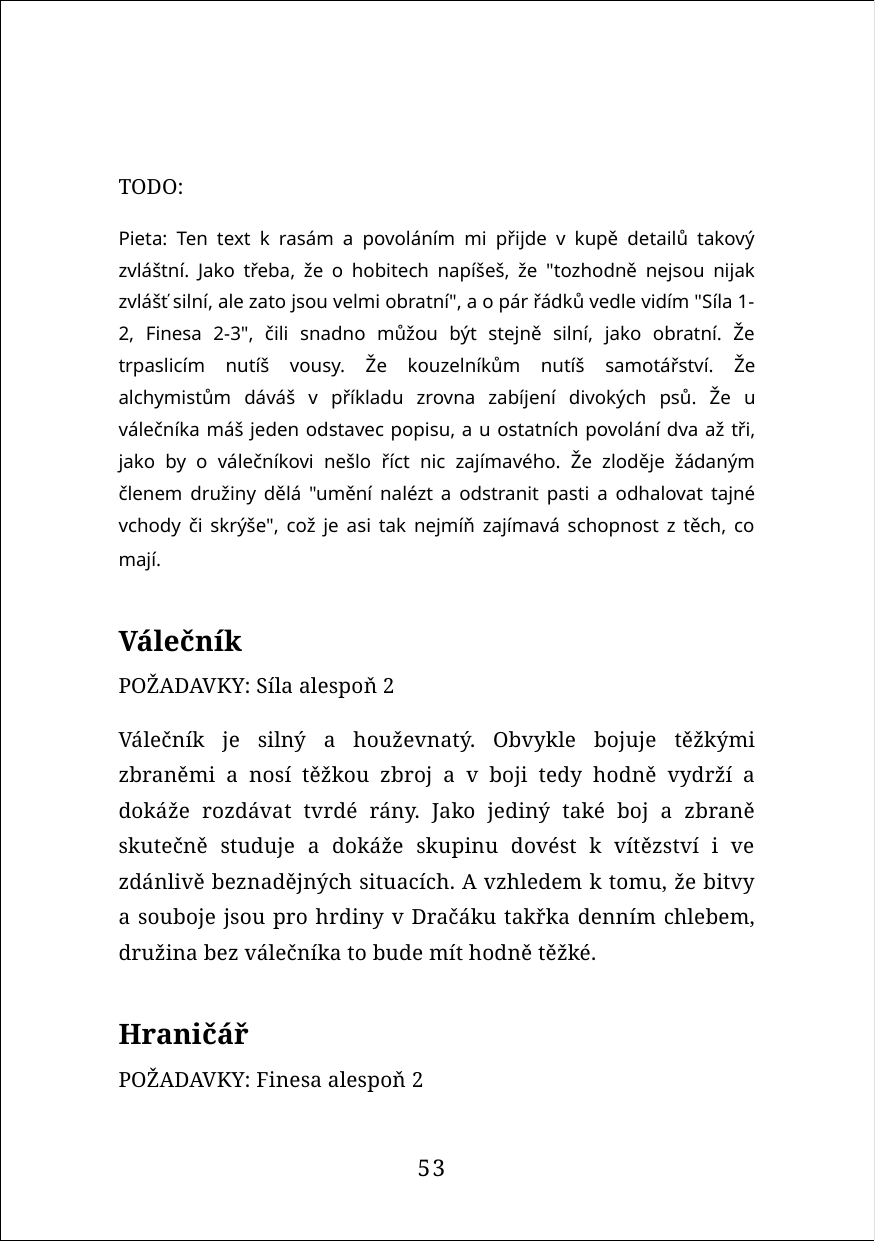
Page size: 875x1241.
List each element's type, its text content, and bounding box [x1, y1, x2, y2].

text Válečník je silný a houževnatý. Obvykle bojuje těžkými zbraněmi a nosí těžkou zbroj a v boji tedy hodně vydrží a dokáže rozdávat tvrdé rány. Jako jediný také boj a zbraně skutečně studuje a dokáže skupinu dovést k vítězství i ve zdánlivě beznadějných situacích. A vzhledem k tomu, že bitvy a souboje jsou pro hrdiny v Dračáku takřka denním chlebem, družina bez válečníka to bude mít hodně těžké. [118, 725, 756, 966]
text Pieta: Ten text k rasám a povoláním mi přijde v kupě detailů takový zvláštní. Jako třeba, že o hobitech napíšeš, že "tozhodně nejsou nijak zvlášť silní, ale zato jsou velmi obratní", a o pár řádků vedle vidím "Síla 1-2, Finesa 2-3", čili snadno můžou být stejně silní, jako obratní. Že trpaslicím nutíš vousy. Že kouzelníkům nutíš samotářství. Že alchymistům dáváš v příkladu zrovna zabíjení divokých psů. Že u válečníka máš jeden odstavec popisu, a u ostatních povolání dva až tři, jako by o válečníkovi nešlo říct nic zajímavého. Že zloděje žádaným členem družiny dělá "umění nalézt a odstranit pasti a odhalovat tajné vchody či skrýše", což je asi tak nejmíň zajímavá schopnost z těch, co mají. [118, 225, 756, 573]
text TODO: [118, 172, 756, 200]
text POŽADAVKY: Finesa alespoň 2 [118, 1065, 756, 1093]
subtitle Válečník [118, 621, 756, 660]
subtitle Hraničář [118, 1015, 756, 1053]
text POŽADAVKY: Síla alespoň 2 [118, 671, 756, 700]
